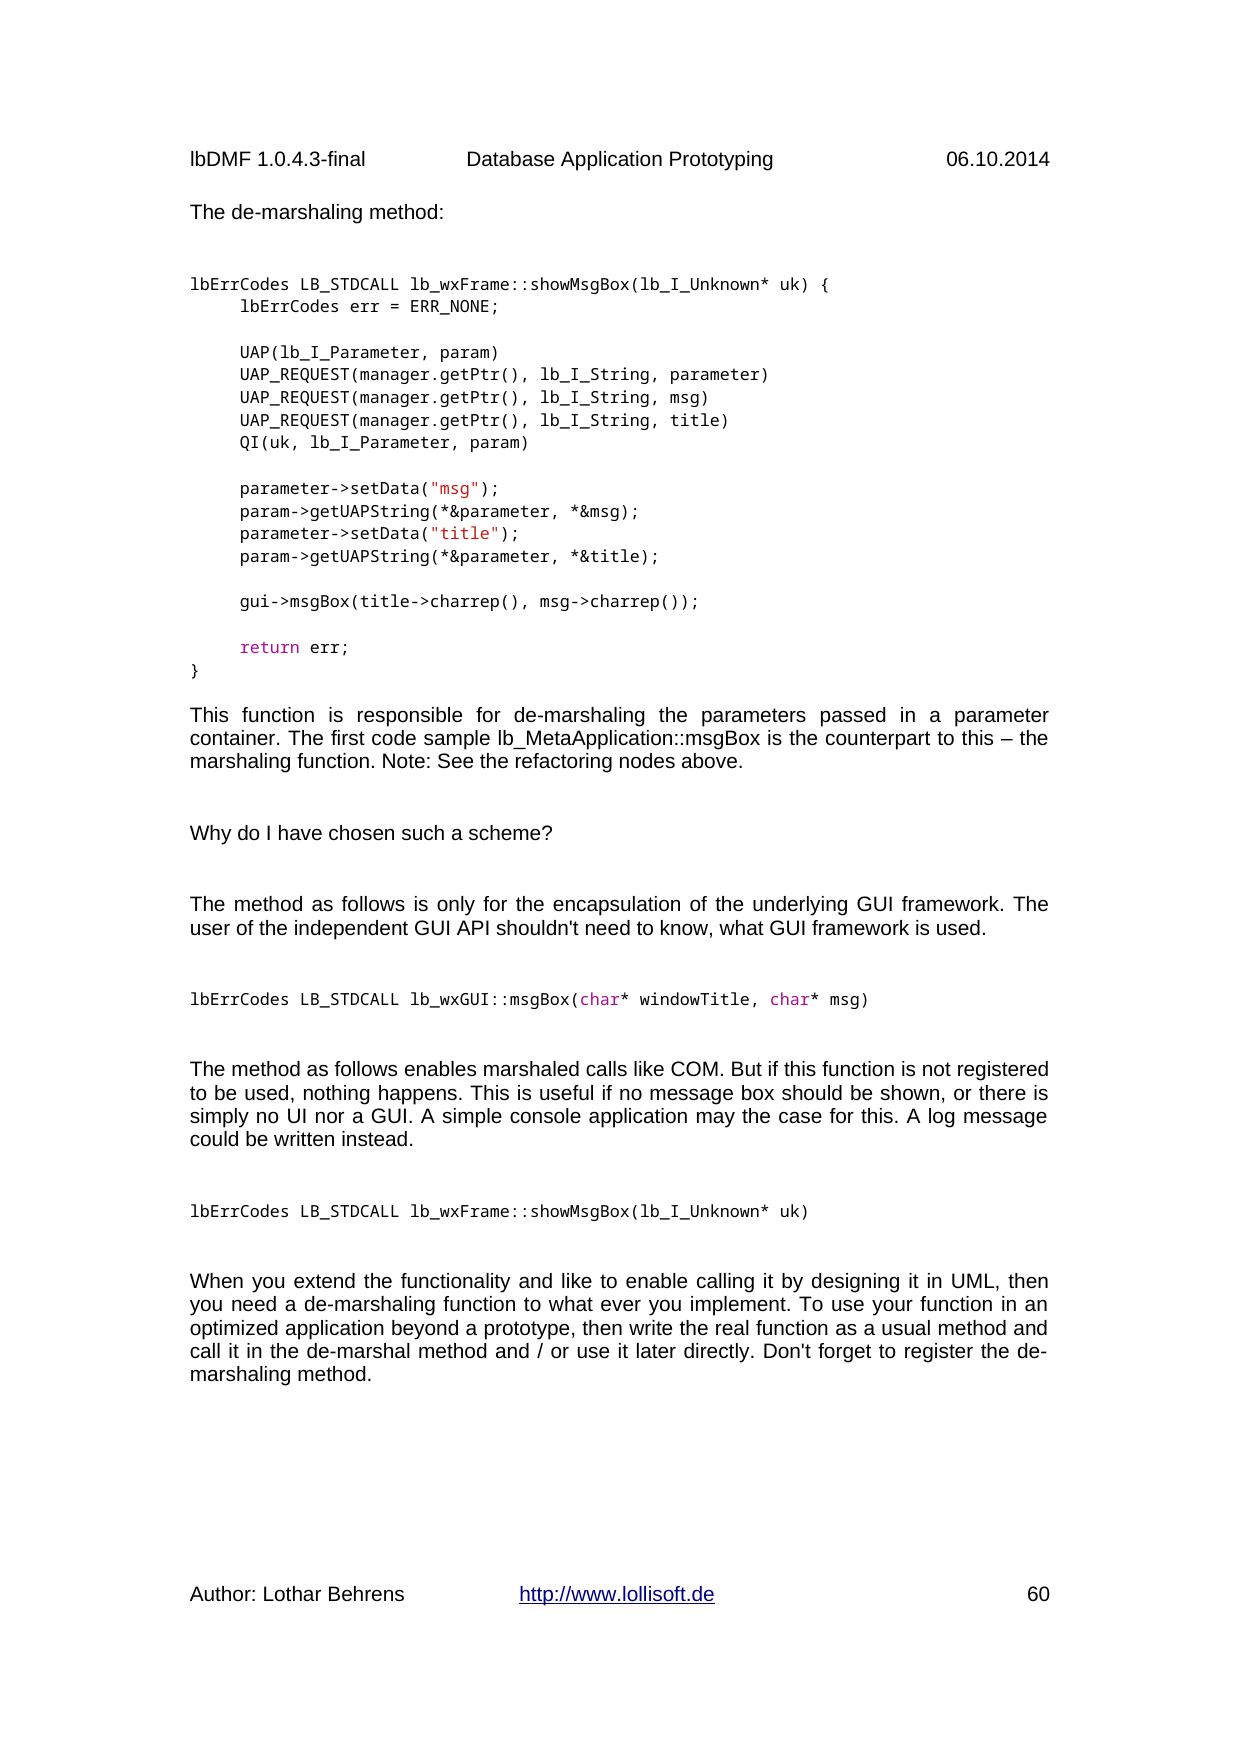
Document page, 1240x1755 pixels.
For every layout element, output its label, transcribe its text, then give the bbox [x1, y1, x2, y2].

text QI(uk, lb_I_Parameter, param) [189, 431, 1050, 454]
text UAP_REQUEST(manager.getPtr(), lb_I_String, msg) [189, 386, 1050, 408]
text The method as follows is only for the encapsulation of the underlying GUI framework. The user of the independent GUI API shouldn't need to know, what GUI framework is used. [189, 893, 1050, 939]
text The method as follows enables marshaled calls like COM. But if this function is not registered to be used, nothing happens. This is useful if no message box should be shown, or there is simply no UI nor a GUI. A simple console application may the case for this. A log message could be written instead. [189, 1058, 1050, 1151]
text Why do I have chosen such a scheme? [189, 821, 1050, 845]
text return err; [189, 635, 1050, 658]
text gui->msgBox(title->charrep(), msg->charrep()); [189, 590, 1050, 613]
text UAP(lb_I_Parameter, param) [189, 340, 1050, 363]
text UAP_REQUEST(manager.getPtr(), lb_I_String, title) [189, 408, 1050, 431]
text This function is responsible for de-marshaling the parameters passed in a parameter container. The first code sample lb_MetaApplication::msgBox is the counterpart to this – the marshaling function. Note: See the refactoring nodes above. [189, 703, 1050, 773]
text The de-marshaling method: [189, 201, 1050, 224]
text lbErrCodes LB_STDCALL lb_wxGUI::msgBox(char* windowTitle, char* msg) [189, 988, 1050, 1010]
text UAP_REQUEST(manager.getPtr(), lb_I_String, parameter) [189, 363, 1050, 386]
text lbErrCodes LB_STDCALL lb_wxFrame::showMsgBox(lb_I_Unknown* uk) [189, 1199, 1050, 1222]
text lbErrCodes err = ERR_NONE; [189, 295, 1050, 317]
text parameter->setData("title"); [189, 522, 1050, 544]
text lbErrCodes LB_STDCALL lb_wxFrame::showMsgBox(lb_I_Unknown* uk) { [189, 272, 1050, 295]
text When you extend the functionality and like to enable calling it by designing it in UML, then you need a de-marshaling function to what ever you implement. To use your function in an optimized application beyond a prototype, then write the real function as a usual method and call it in the de-marshal method and / or use it later directly. Don't forget to register the de-marshaling method. [189, 1269, 1050, 1386]
text param->getUAPString(*&parameter, *&msg); [189, 499, 1050, 522]
text } [189, 658, 1050, 681]
text param->getUAPString(*&parameter, *&title); [189, 544, 1050, 567]
text parameter->setData("msg"); [189, 476, 1050, 499]
